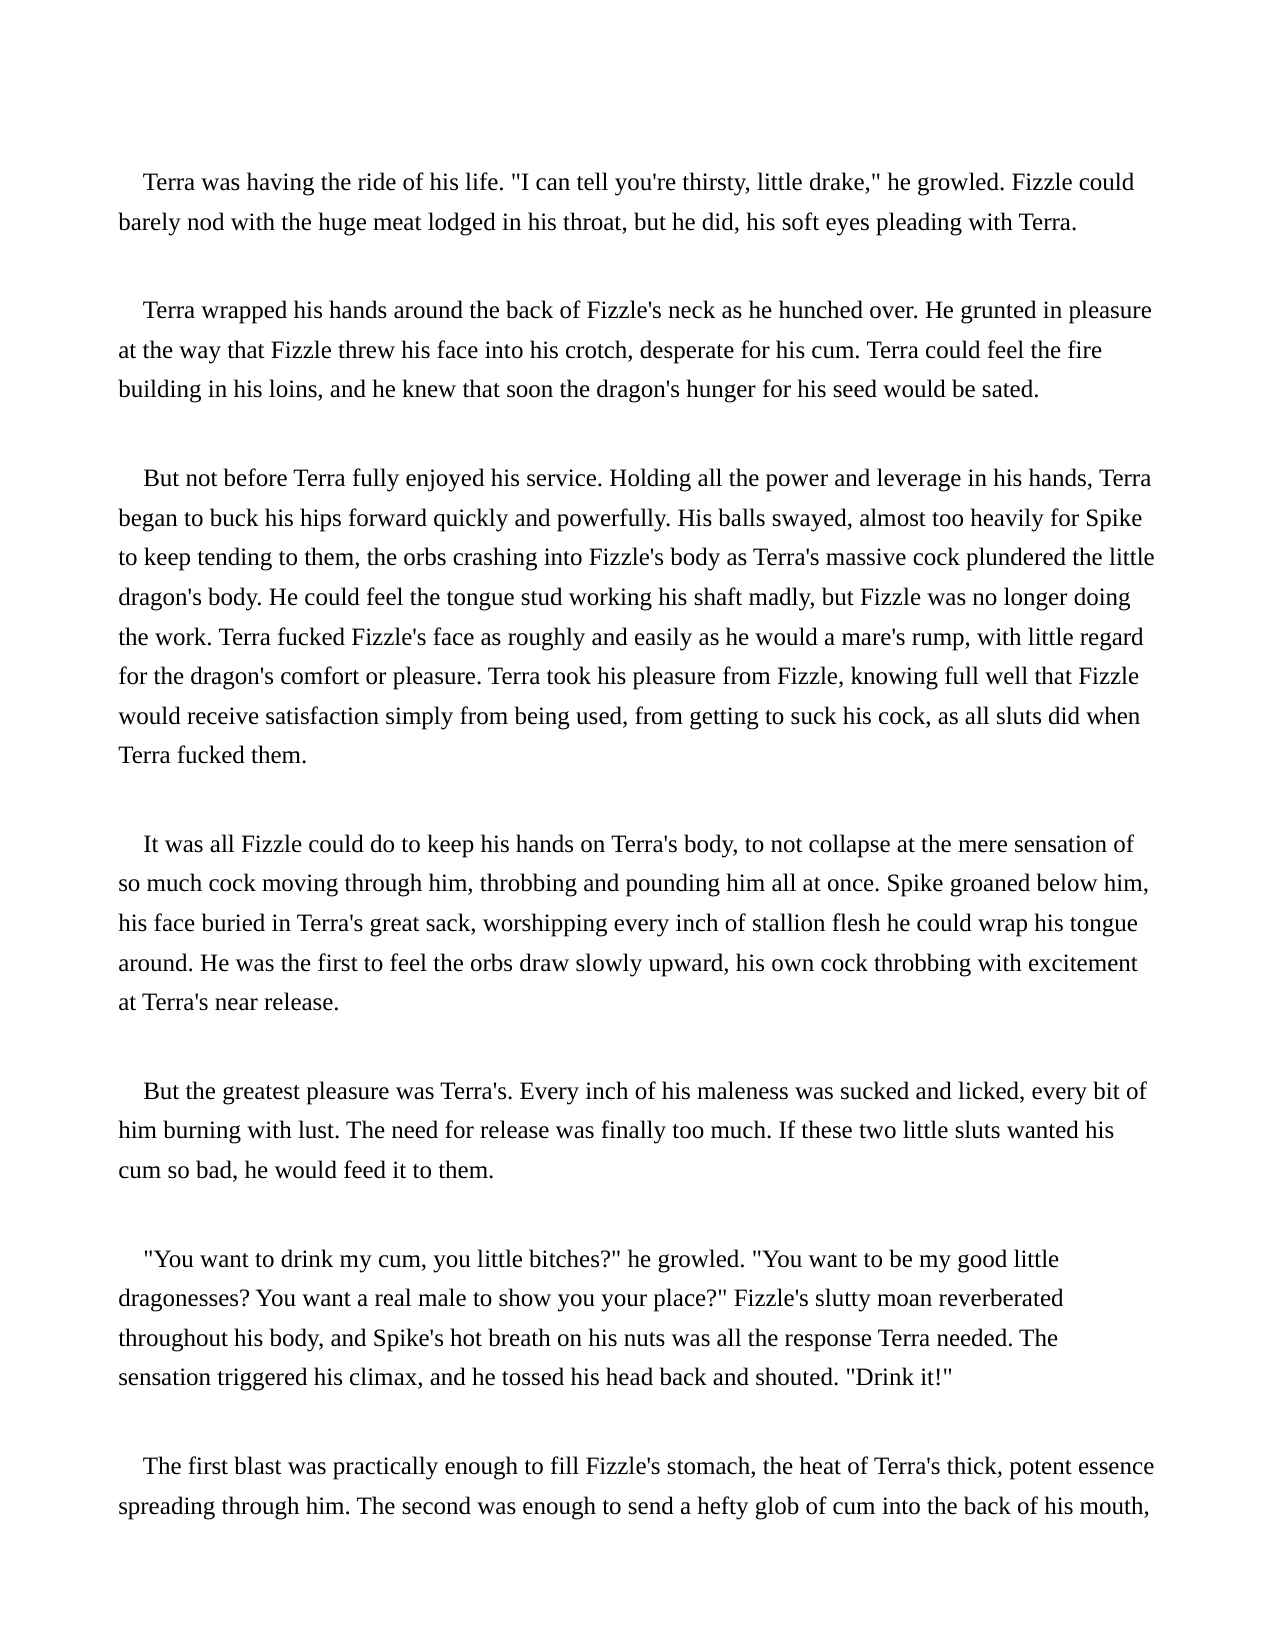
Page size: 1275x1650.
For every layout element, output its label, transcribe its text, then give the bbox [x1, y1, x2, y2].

text Terra wrapped his hands around the back of Fizzle's neck as he hunched over. He grunted in pleasure at the way that Fizzle threw his face into his crotch, desperate for his cum. Terra could feel the fire building in his loins, and he knew that soon the dragon's hunger for his seed would be sated. [118, 295, 1157, 403]
text The first blast was practically enough to fill Fizzle's stomach, the heat of Terra's thick, potent essence spreading through him. The second was enough to send a hefty glob of cum into the back of his mouth, [118, 1451, 1157, 1519]
text Terra was having the ride of his life. "I can tell you're thirsty, little drake," he growled. Fizzle could barely nod with the huge meat lodged in his throat, but he did, his soft eyes pleading with Terra. [118, 167, 1157, 236]
text It was all Fizzle could do to keep his hands on Terra's body, to not collapse at the mere sensation of so much cock moving through him, throbbing and pounding him all at once. Spike groaned below him, his face buried in Terra's great sack, worshipping every inch of stallion flesh he could wrap his tongue around. He was the first to feel the orbs draw slowly upward, his own cock throbbing with excitement at Terra's near release. [118, 829, 1157, 1016]
text But not before Terra fully enjoyed his service. Holding all the power and leverage in his hands, Terra began to buck his hips forward quickly and powerfully. His balls swayed, almost too heavily for Spike to keep tending to them, the orbs crashing into Fizzle's body as Terra's massive cock plundered the little dragon's body. He could feel the tongue stud working his shaft madly, but Fizzle was no longer doing the work. Terra fucked Fizzle's face as roughly and easily as he would a mare's rump, with little regard for the dragon's comfort or pleasure. Terra took his pleasure from Fizzle, knowing full well that Fizzle would receive satisfaction simply from being used, from getting to suck his cock, as all sluts did when Terra fucked them. [118, 463, 1157, 769]
text "You want to drink my cum, you little bitches?" he growled. "You want to be my good little dragonesses? You want a real male to show you your place?" Fizzle's slutty moan reverberated throughout his body, and Spike's hot breath on his nuts was all the response Terra needed. The sensation triggered his climax, and he tossed his head back and shouted. "Drink it!" [118, 1244, 1157, 1391]
text But the greatest pleasure was Terra's. Every inch of his maleness was sucked and licked, every bit of him burning with lust. The need for release was finally too much. If these two little sluts wanted his cum so bad, he would feed it to them. [118, 1076, 1157, 1184]
